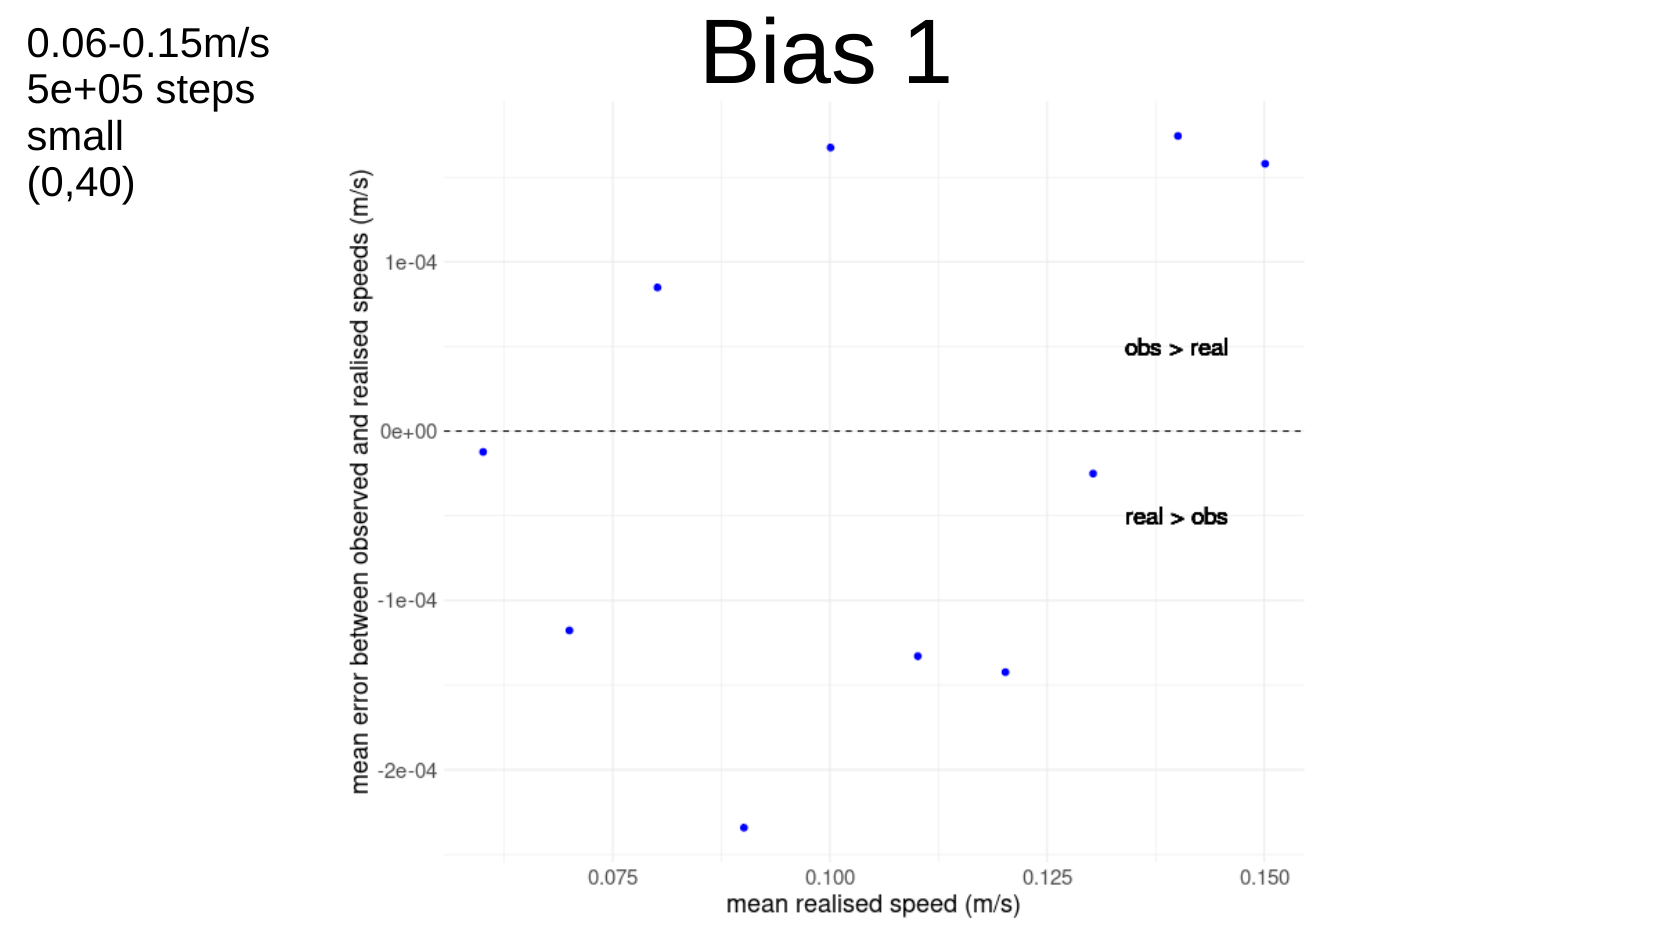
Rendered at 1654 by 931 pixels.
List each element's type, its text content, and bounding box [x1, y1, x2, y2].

picture [343, 94, 1312, 925]
text_box 0.06-0.15m/s 5e+05 steps small (0,40) [11, 11, 378, 213]
title Bias 1 [82, 0, 1571, 130]
